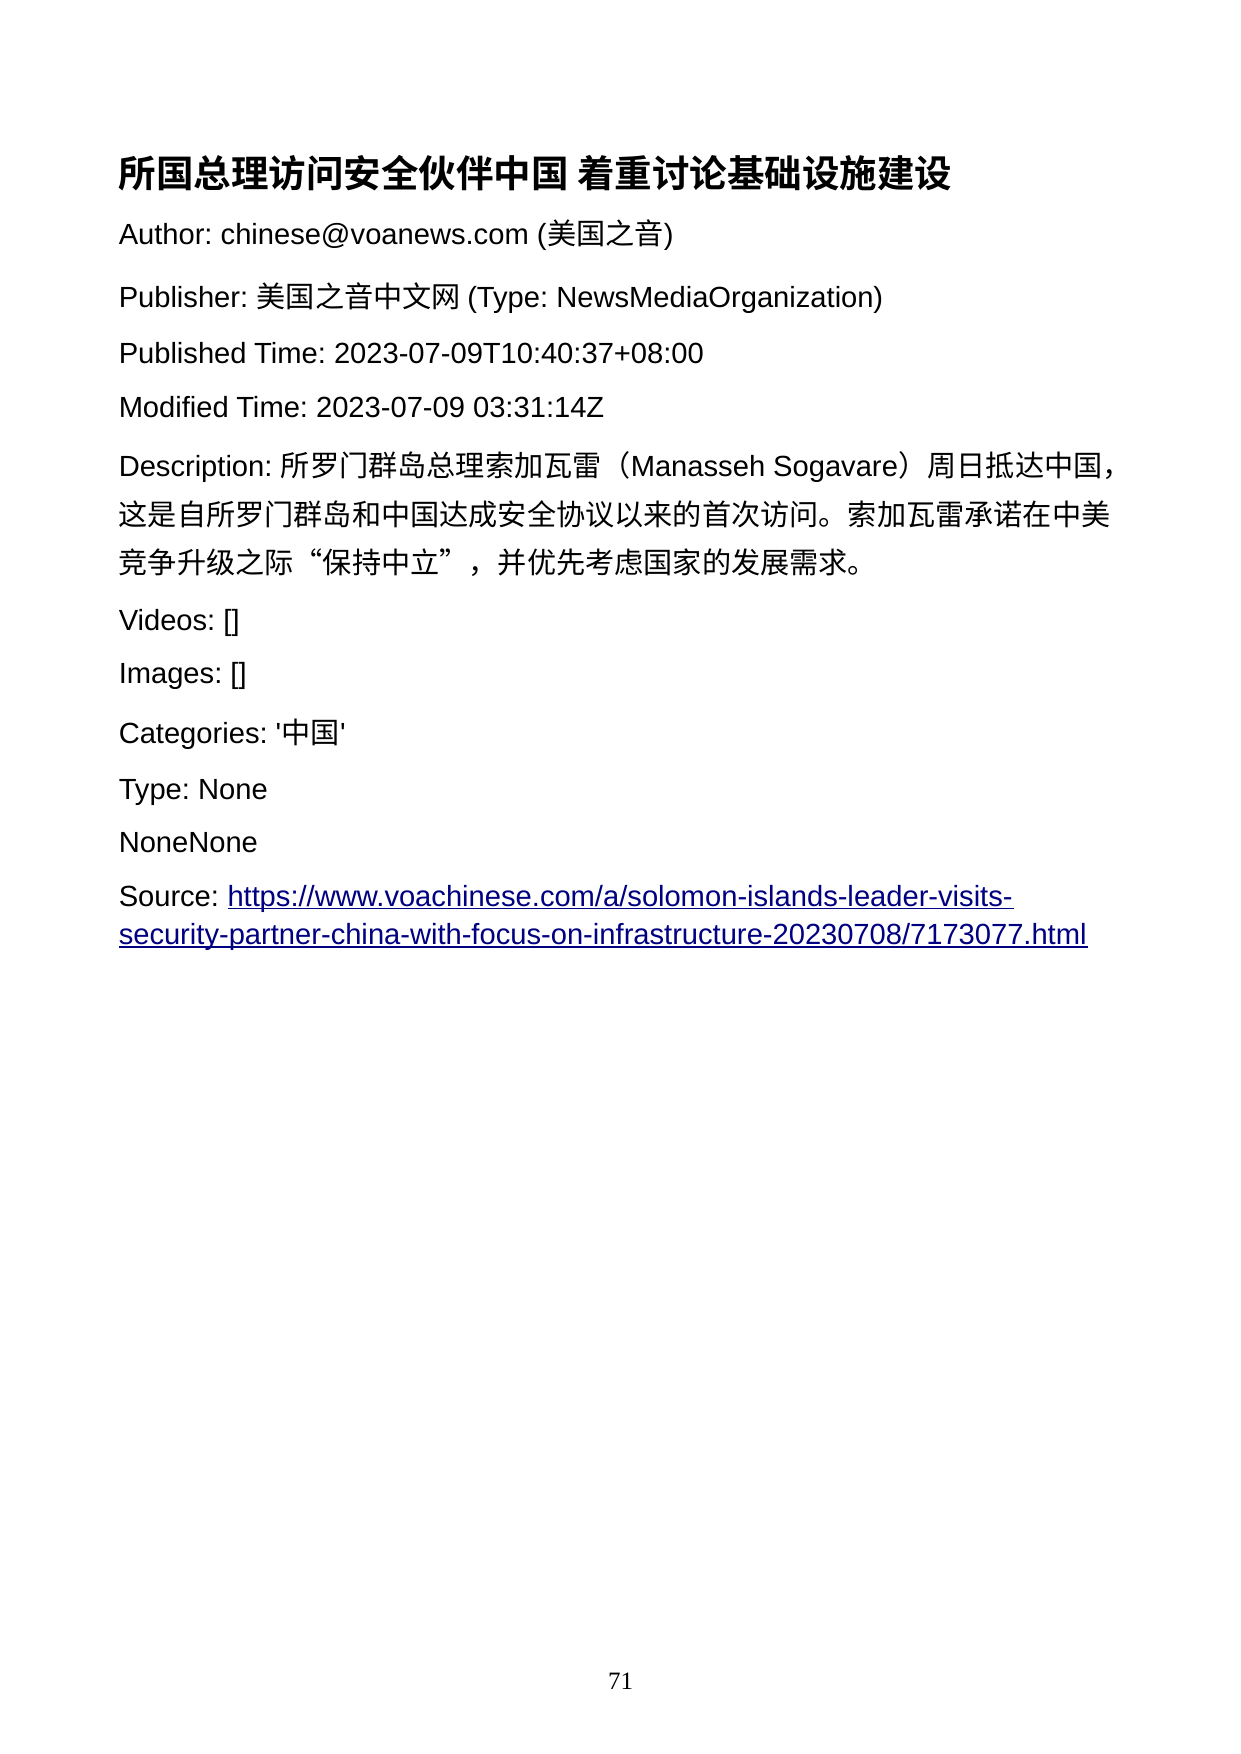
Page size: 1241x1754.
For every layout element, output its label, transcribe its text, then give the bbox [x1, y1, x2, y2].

text Modified Time: 2023-07-09 03:31:14Z [118, 390, 1122, 423]
text Author: chinese@voanews.com (美国之音) [118, 210, 1122, 253]
text Description: 所罗门群岛总理索加瓦雷（Manasseh Sogavare）周日抵达中国，这是自所罗门群岛和中国达成安全协议以来的首次访问。索加瓦雷承诺在中美竞争升级之际“保持中立”，并优先考虑国家的发展需求。 [118, 443, 1122, 582]
text Images: [] [118, 656, 1122, 690]
text Published Time: 2023-07-09T10:40:37+08:00 [118, 337, 1122, 370]
text NoneNone [118, 826, 1122, 859]
text Source: https://www.voachinese.com/a/solomon-islands-leader-visits-security-partner-china-with-focus-on-infrastructure-20230708/7173077.html [118, 879, 1122, 951]
subtitle 所国总理访问安全伙伴中国 着重讨论基础设施建设 [118, 143, 1122, 198]
text Type: None [118, 772, 1122, 806]
text Categories: '中国' [118, 709, 1122, 752]
text Publisher: 美国之音中文网 (Type: NewsMediaOrganization) [118, 273, 1122, 316]
text Videos: [] [118, 603, 1122, 637]
